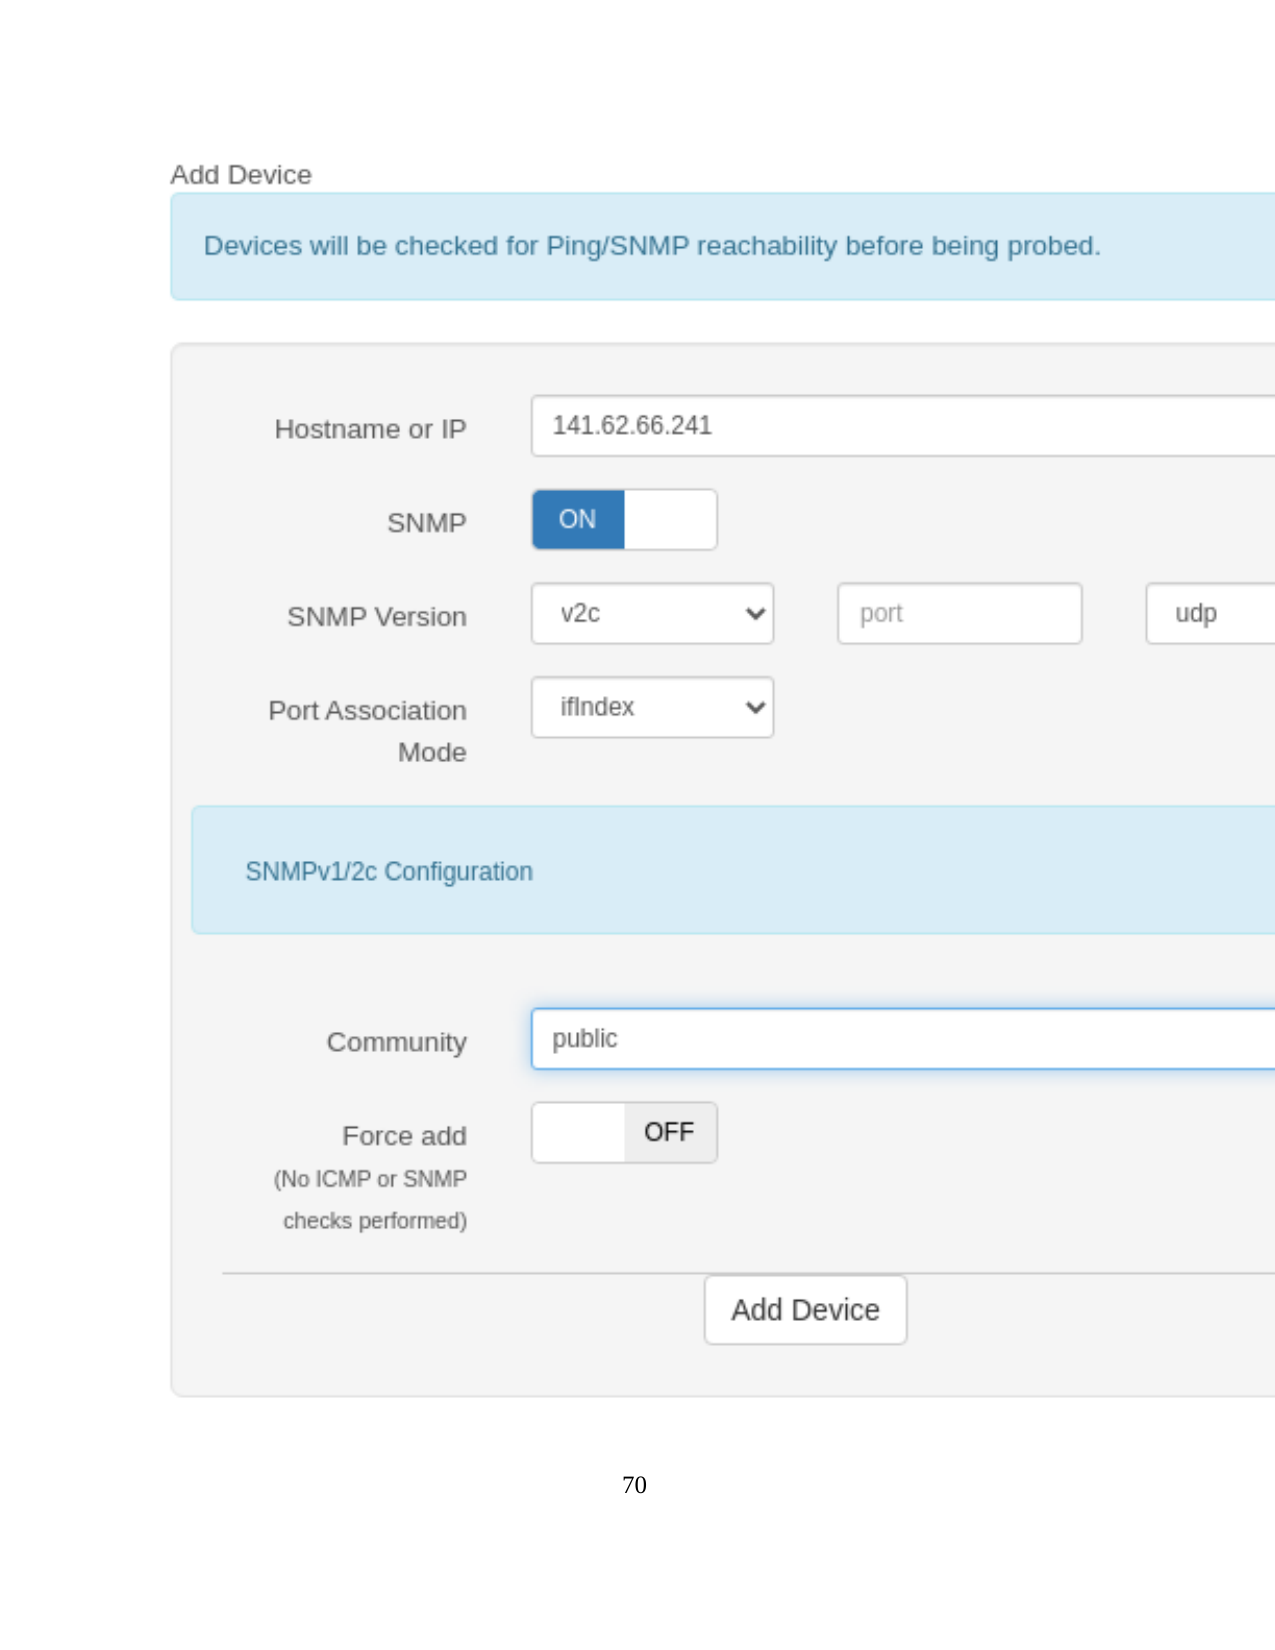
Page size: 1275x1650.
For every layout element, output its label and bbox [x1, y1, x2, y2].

picture [150, 150, 1275, 1423]
